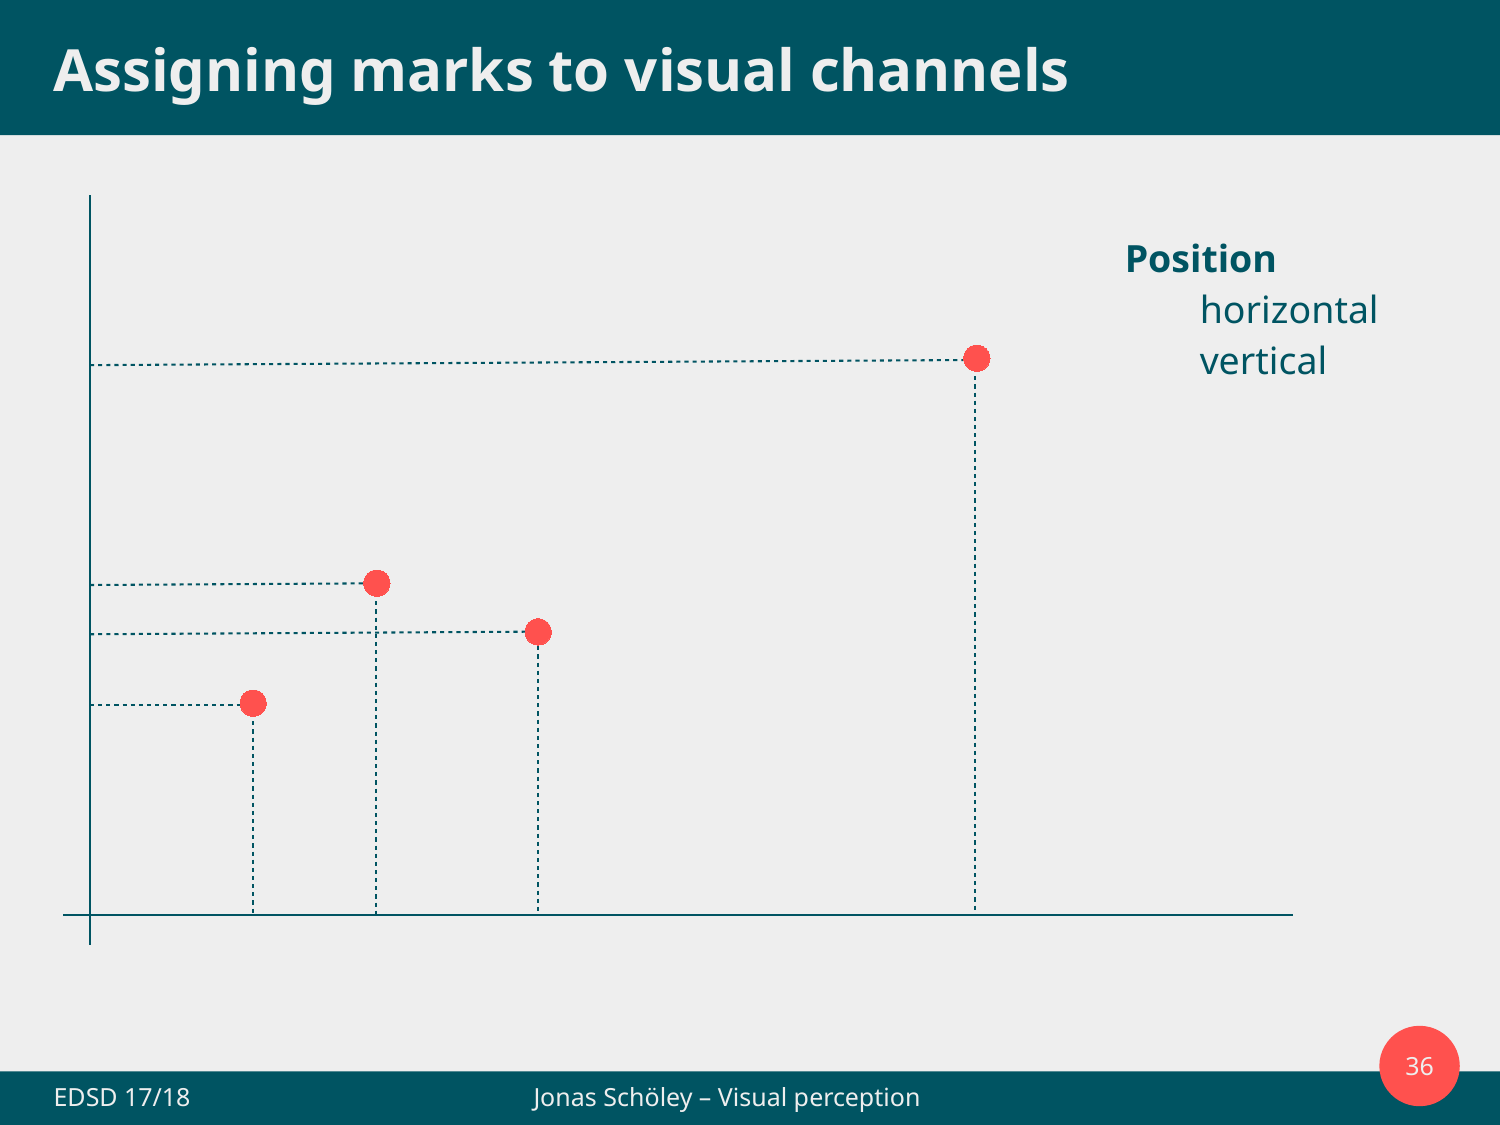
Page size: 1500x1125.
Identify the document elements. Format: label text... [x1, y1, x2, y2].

title Assigning marks to visual channels [53, 0, 1447, 141]
text_box [963, 345, 991, 372]
text_box [525, 618, 552, 646]
text_box Position horizontal vertical [1110, 224, 1381, 389]
text_box [363, 570, 391, 597]
text_box [240, 690, 267, 717]
